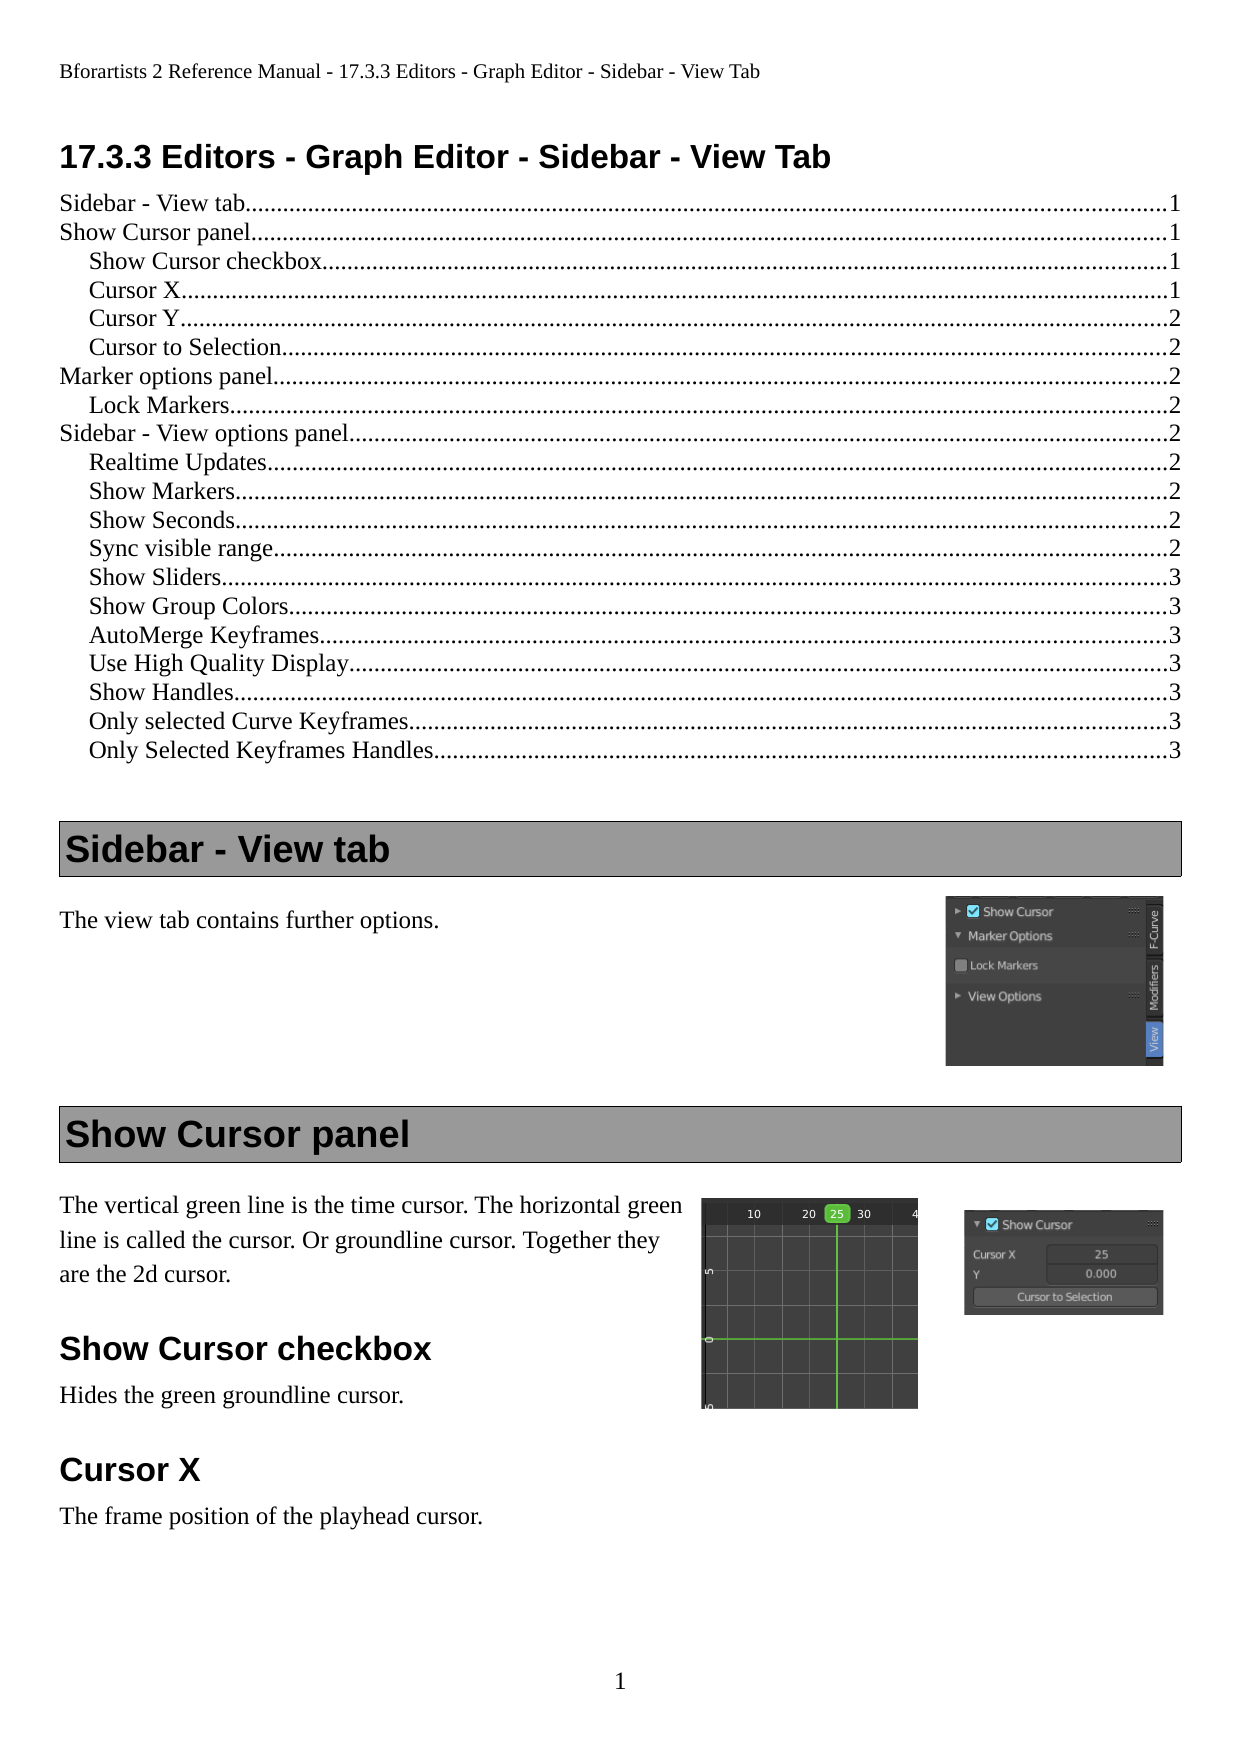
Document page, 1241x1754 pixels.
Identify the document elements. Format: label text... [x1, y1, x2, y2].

text [918, 1380, 1181, 1409]
text Only Selected Keyframes Handles 3 [88, 735, 1181, 763]
table_header Sidebar - View tab [60, 822, 1181, 876]
text Show Seconds 2 [88, 505, 1181, 533]
subtitle [918, 1329, 1181, 1368]
subtitle Show Cursor checkbox [59, 1329, 701, 1368]
text Sidebar - View options panel 2 [59, 418, 1181, 447]
picture [945, 896, 1164, 1066]
picture [701, 1198, 918, 1409]
text Cursor X 1 [88, 275, 1181, 303]
text Show Cursor checkbox 1 [88, 246, 1181, 275]
text Show Handles 3 [88, 677, 1181, 706]
subtitle Cursor X [59, 1450, 1181, 1489]
text AutoMerge Keyframes 3 [88, 620, 1181, 648]
text The view tab contains further options. [59, 905, 945, 934]
text Realtime Updates 2 [88, 447, 1181, 476]
text The frame position of the playhead cursor. [59, 1501, 1181, 1530]
text Use High Quality Display 3 [88, 648, 1181, 677]
text Cursor Y 2 [88, 303, 1181, 332]
text Show Sliders 3 [88, 562, 1181, 591]
text Hides the green groundline cursor. [59, 1380, 701, 1409]
text Cursor to Selection 2 [88, 332, 1181, 361]
text The vertical green line is the time cursor. The horizontal green line is called the cursor. Or groundline cursor. Together they are the 2d cursor. [59, 1190, 1181, 1288]
subtitle 17.3.3 Editors - Graph Editor - Sidebar - View Tab [59, 138, 1181, 176]
picture [964, 1210, 1164, 1315]
text Sidebar - View tab 1 [59, 188, 1181, 217]
text Show Markers 2 [88, 476, 1181, 505]
text Sync visible range 2 [88, 533, 1181, 562]
text Marker options panel 2 [59, 361, 1181, 390]
text Lock Markers 2 [88, 390, 1181, 418]
table_header Show Cursor panel [60, 1107, 1181, 1162]
text Only selected Curve Keyframes 3 [88, 706, 1181, 735]
text Show Cursor panel 1 [59, 217, 1181, 246]
text Show Group Colors 3 [88, 591, 1181, 620]
